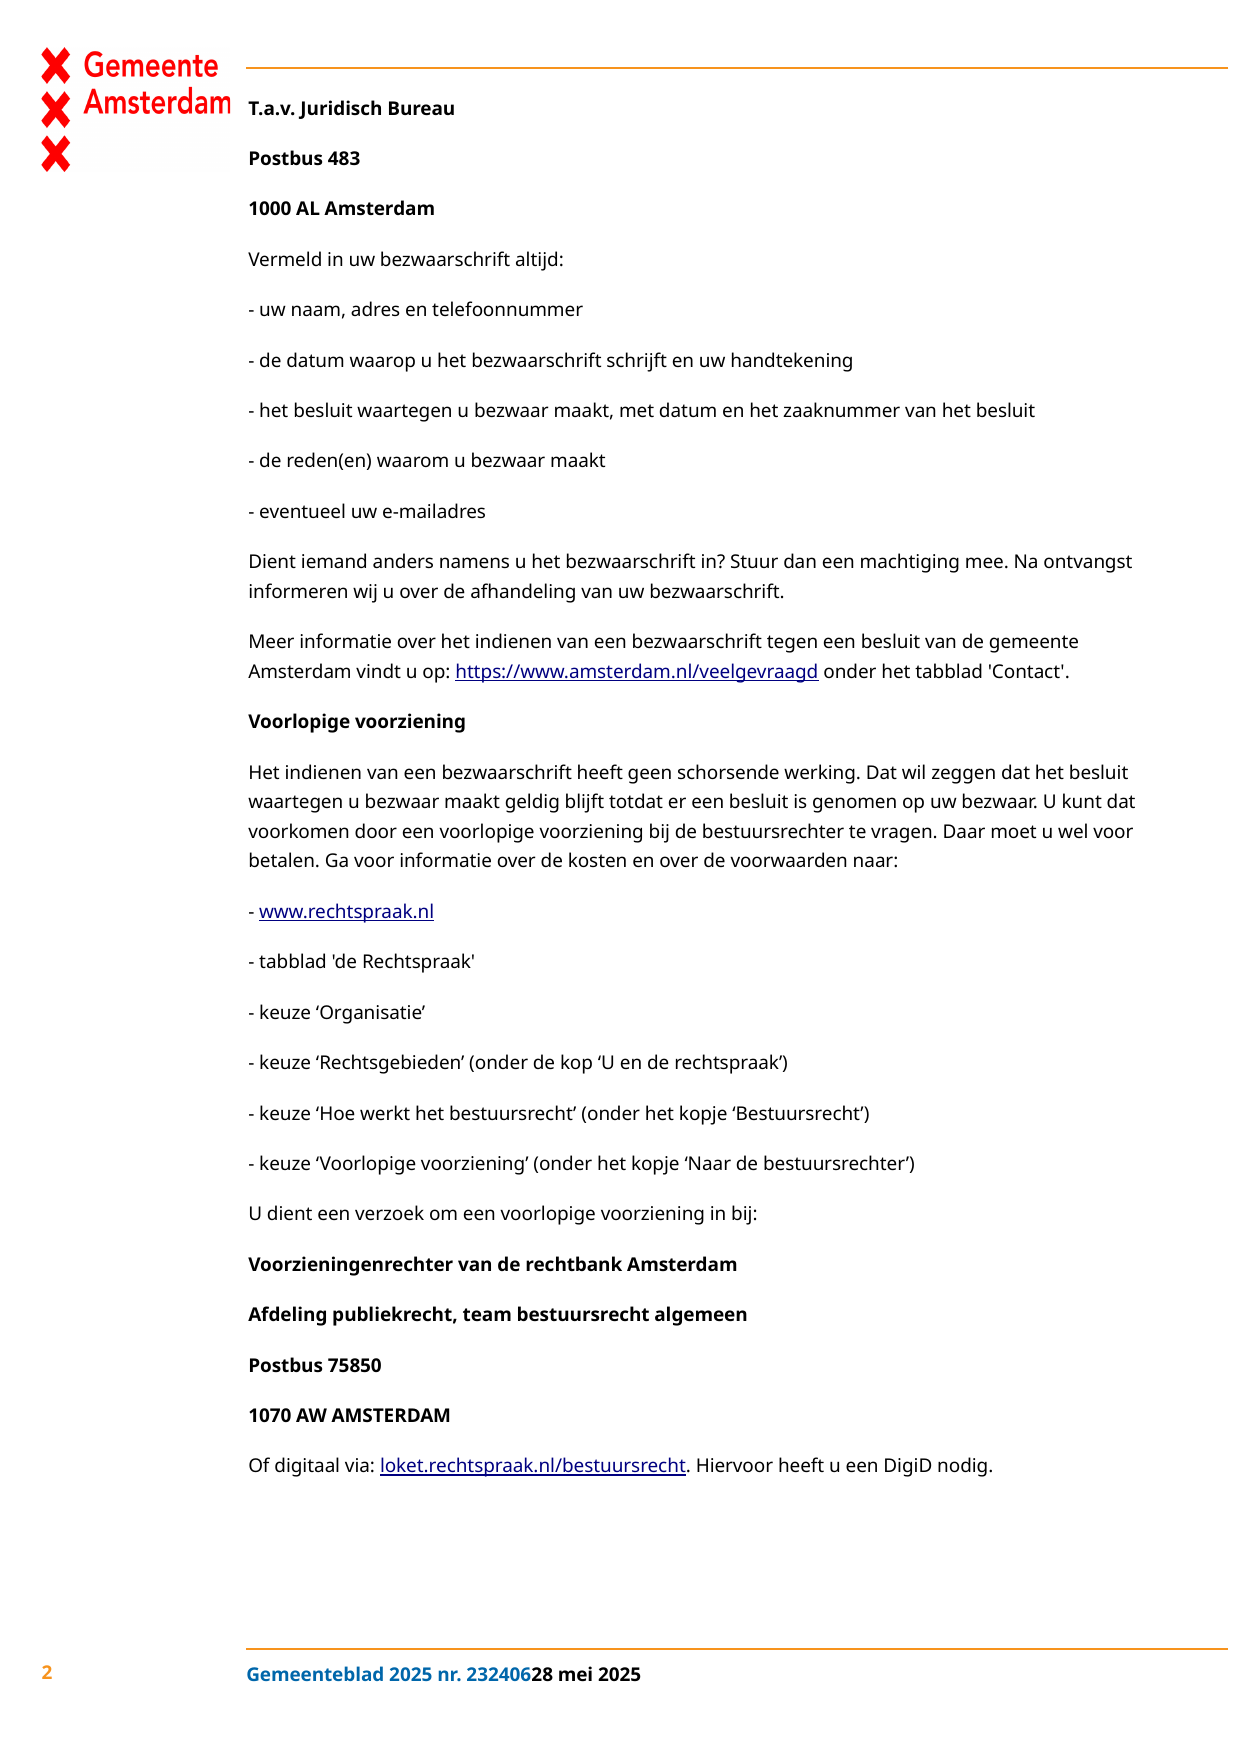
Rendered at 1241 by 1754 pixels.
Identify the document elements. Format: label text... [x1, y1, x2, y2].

text Het indienen van een bezwaarschrift heeft geen schorsende werking. Dat wil zeggen dat het besluit waartegen u bezwaar maakt geldig blijft totdat er een besluit is genomen op uw bezwaar. U kunt dat voorkomen door een voorlopige voorziening bij de bestuursrechter te vragen. Daar moet u wel voor betalen. Ga voor informatie over de kosten en over de voorwaarden naar: [248, 759, 1152, 873]
text 1070 AW AMSTERDAM [248, 1402, 1152, 1428]
text - keuze ‘Voorlopige voorziening’ (onder het kopje ‘Naar de bestuursrechter’) [248, 1150, 1152, 1176]
text - www.rechtspraak.nl [248, 898, 1152, 924]
text - het besluit waartegen u bezwaar maakt, met datum en het zaaknummer van het besluit [248, 397, 1152, 423]
text Meer informatie over het indienen van een bezwaarschrift tegen een besluit van de gemeente Amsterdam vindt u op: https://www.amsterdam.nl/veelgevraagd onder het tabblad 'Contact'. [248, 628, 1152, 684]
text 1000 AL Amsterdam [248, 196, 1152, 221]
text - keuze ‘Rechtsgebieden’ (onder de kop ‘U en de rechtspraak’) [248, 1049, 1152, 1075]
text - de datum waarop u het bezwaarschrift schrijft en uw handtekening [248, 347, 1152, 373]
text U dient een verzoek om een voorlopige voorziening in bij: [248, 1201, 1152, 1226]
text Postbus 483 [248, 145, 1152, 171]
text Of digitaal via: loket.rechtspraak.nl/bestuursrecht. Hiervoor heeft u een DigiD nodig. [248, 1453, 1152, 1478]
text - keuze ‘Organisatie’ [248, 999, 1152, 1025]
text - tabblad 'de Rechtspraak' [248, 948, 1152, 974]
text Voorlopige voorziening [248, 708, 1152, 734]
text Postbus 75850 [248, 1352, 1152, 1378]
text Dient iemand anders namens u het bezwaarschrift in? Stuur dan een machtiging mee. Na ontvangst informeren wij u over de afhandeling van uw bezwaarschrift. [248, 548, 1152, 604]
text - uw naam, adres en telefoonnummer [248, 296, 1152, 322]
text Voorzieningenrechter van de rechtbank Amsterdam [248, 1251, 1152, 1277]
text T.a.v. Juridisch Bureau [248, 95, 1152, 121]
text - eventueel uw e-mailadres [248, 498, 1152, 524]
text - de reden(en) waarom u bezwaar maakt [248, 448, 1152, 473]
text Vermeld in uw bezwaarschrift altijd: [248, 246, 1152, 272]
picture [41, 47, 231, 172]
text Afdeling publiekrecht, team bestuursrecht algemeen [248, 1301, 1152, 1327]
text - keuze ‘Hoe werkt het bestuursrecht’ (onder het kopje ‘Bestuursrecht’) [248, 1100, 1152, 1126]
